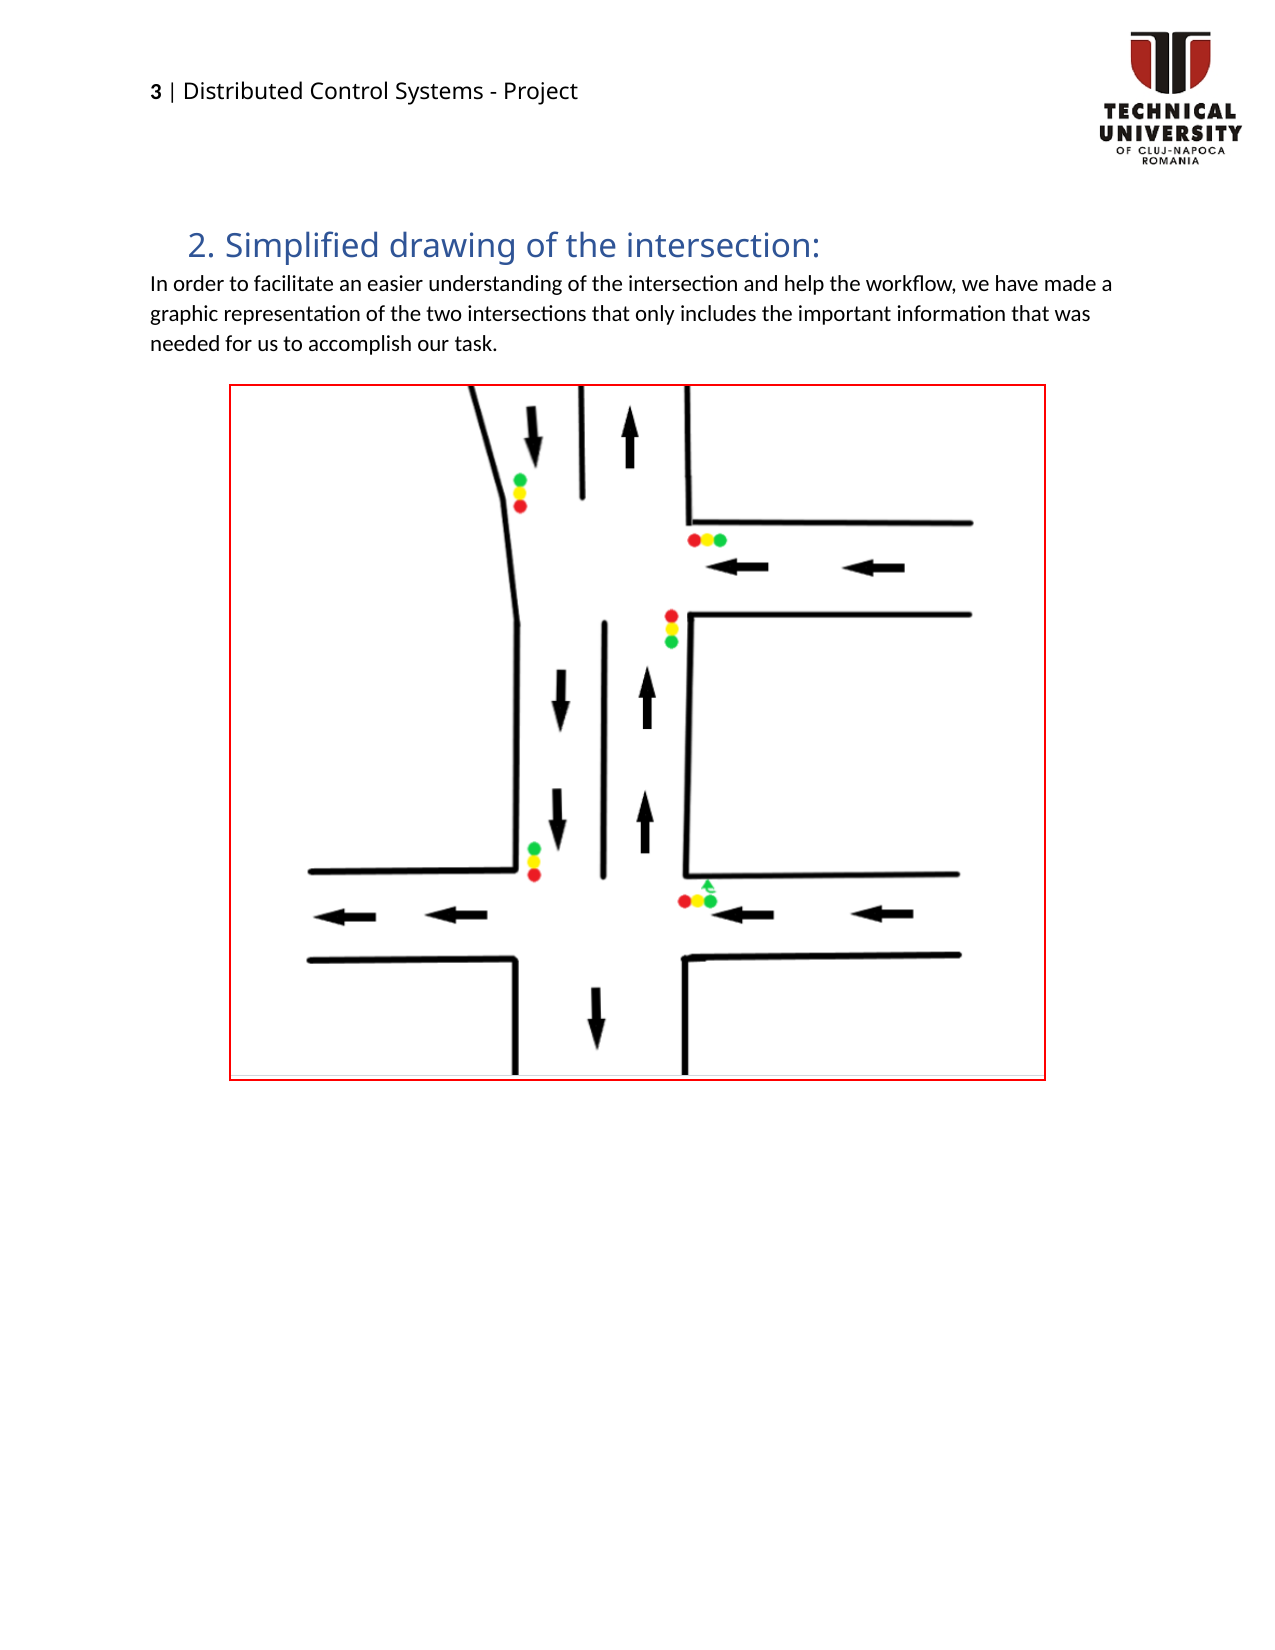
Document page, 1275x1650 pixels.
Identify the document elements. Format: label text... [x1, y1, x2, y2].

text In order to facilitate an easier understanding of the intersection and help the workflow, we have made a graphic representation of the two intersections that only includes the important information that was needed for us to accomplish our task. [150, 269, 1125, 357]
subtitle Simplified drawing of the intersection: [187, 221, 1125, 267]
